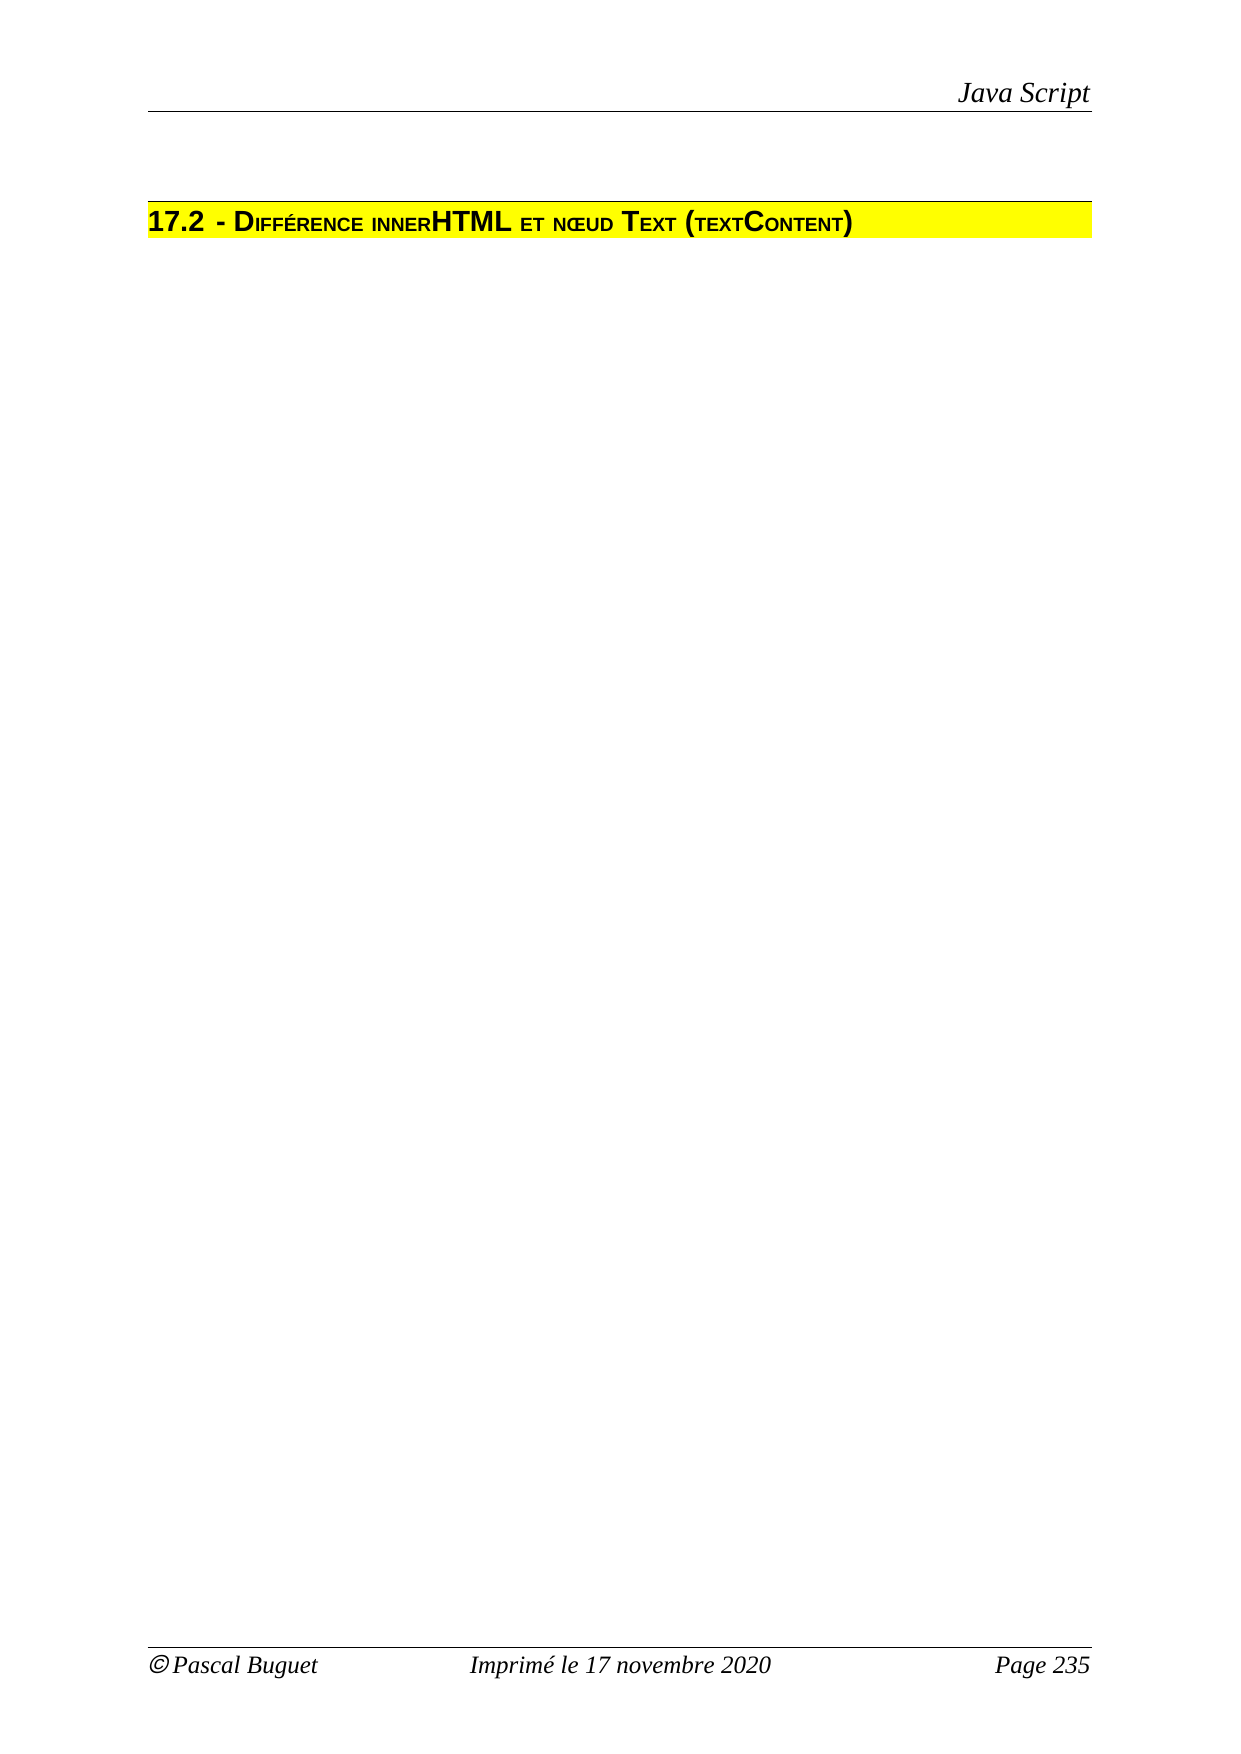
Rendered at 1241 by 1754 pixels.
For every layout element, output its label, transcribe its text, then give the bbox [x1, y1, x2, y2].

subtitle - Différence innerHTML et nœud Text (textContent) [148, 202, 1092, 238]
